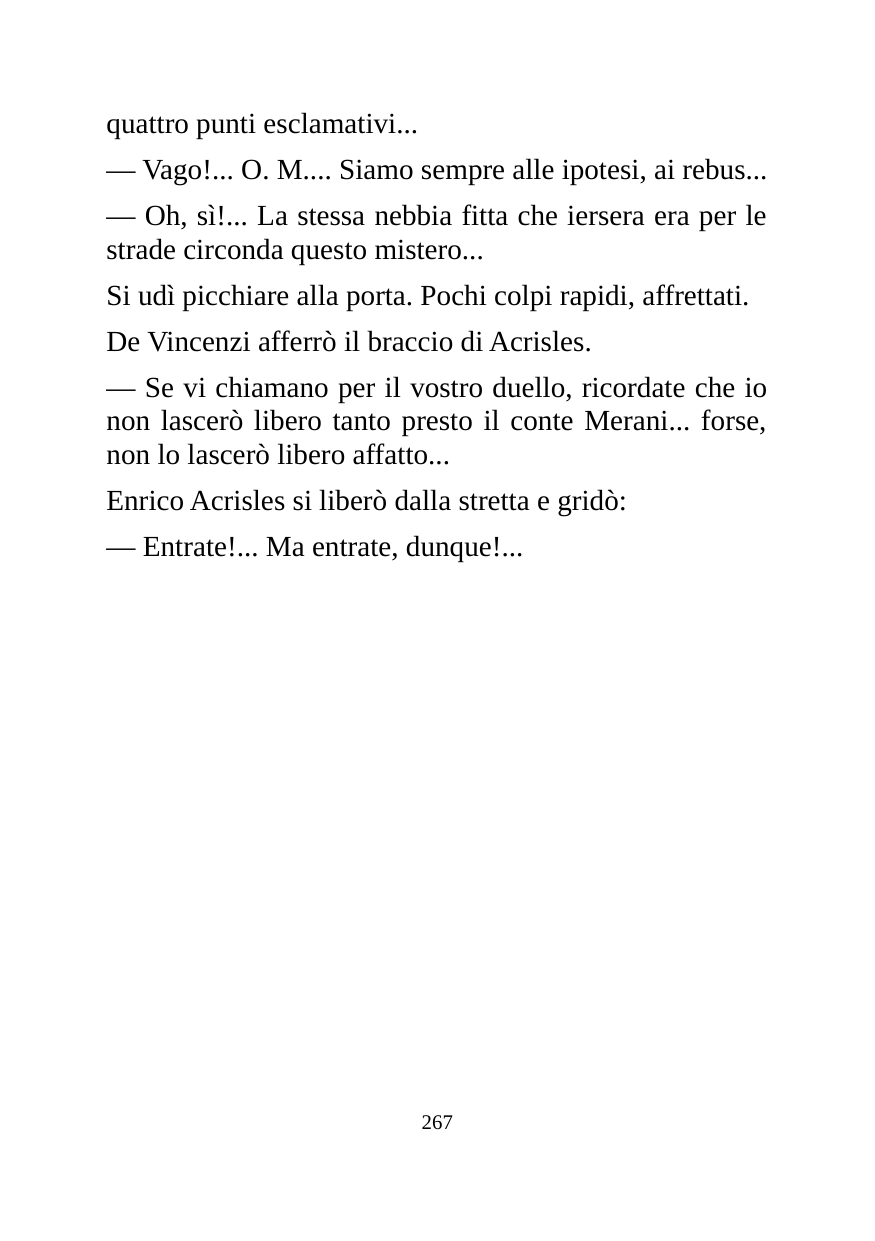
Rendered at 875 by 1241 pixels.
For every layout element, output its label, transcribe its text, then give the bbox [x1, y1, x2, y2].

text — Entrate!... Ma entrate, dunque!... [106, 529, 768, 563]
text quattro punti esclamativi... [106, 106, 768, 140]
text De Vincenzi afferrò il braccio di Acrisles. [106, 324, 768, 357]
text — Oh, sì!... La stessa nebbia fitta che iersera era per le strade circonda questo mistero... [106, 198, 768, 265]
text — Vago!... O. M.... Siamo sempre alle ipotesi, ai rebus... [106, 152, 768, 186]
text Enrico Acrisles si liberò dalla stretta e gridò: [106, 483, 768, 517]
text Si udì picchiare alla porta. Pochi colpi rapidi, affrettati. [106, 278, 768, 311]
text — Se vi chiamano per il vostro duello, ricordate che io non lascerò libero tanto presto il conte Merani... forse, non lo lascerò libero affatto... [106, 370, 768, 471]
